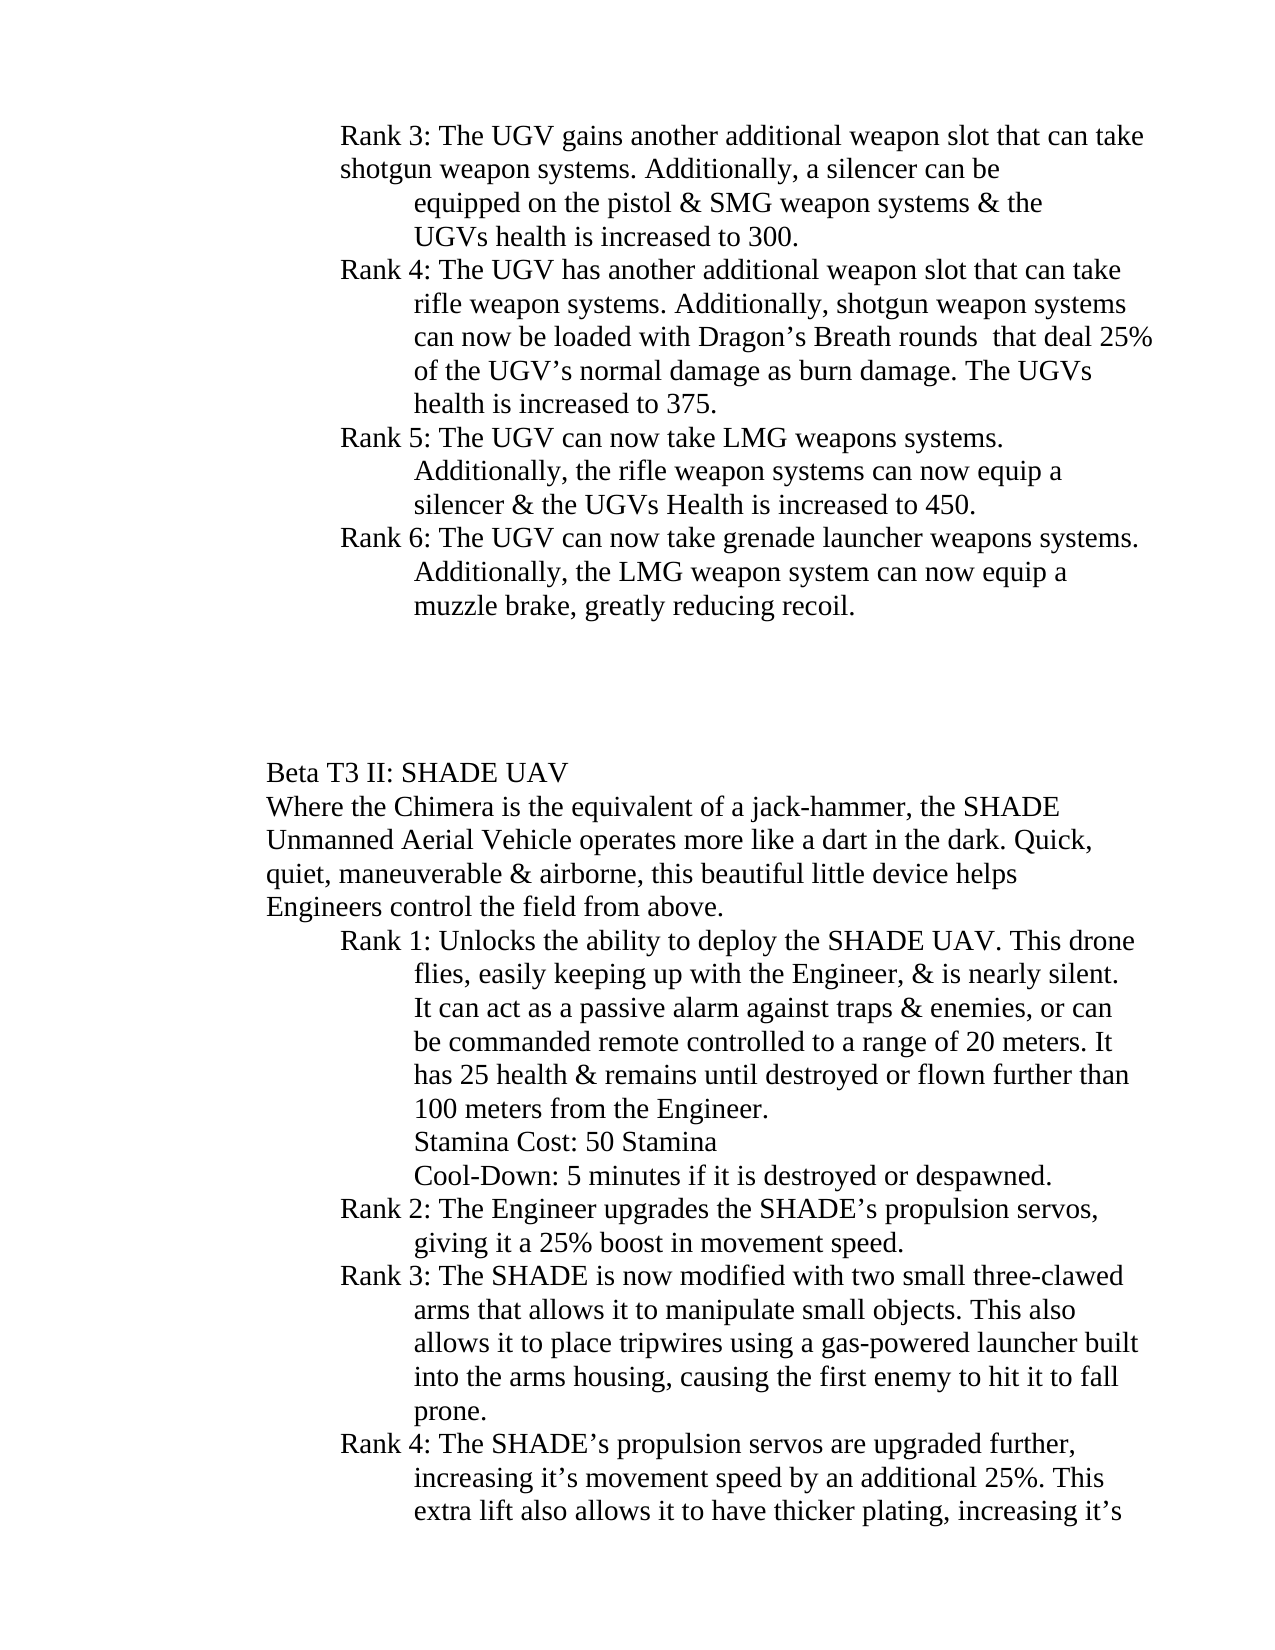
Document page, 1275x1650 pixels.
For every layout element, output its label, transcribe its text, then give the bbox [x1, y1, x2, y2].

text Rank 4: The UGV has another additional weapon slot that can take rifle weapon systems. Additionally, shotgun weapon systems can now be loaded with Dragon’s Breath rounds that deal 25% of the UGV’s normal damage as burn damage. The UGVs health is increased to 375. [118, 252, 1157, 420]
text Rank 6: The UGV can now take grenade launcher weapons systems. Additionally, the LMG weapon system can now equip a muzzle brake, greatly reducing recoil. [118, 521, 1157, 621]
text Cool-Down: 5 minutes if it is destroyed or despawned. [118, 1158, 1157, 1191]
text Stamina Cost: 50 Stamina [118, 1124, 1157, 1158]
text Rank 2: The Engineer upgrades the SHADE’s propulsion servos, giving it a 25% boost in movement speed. [118, 1191, 1157, 1258]
text Rank 5: The UGV can now take LMG weapons systems. Additionally, the rifle weapon systems can now equip a silencer & the UGVs Health is increased to 450. [118, 420, 1157, 521]
text Where the Chimera is the equivalent of a jack-hammer, the SHADE Unmanned Aerial Vehicle operates more like a dart in the dark. Quick, quiet, maneuverable & airborne, this beautiful little device helps Engineers control the field from above. [118, 789, 1157, 923]
text Rank 4: The SHADE’s propulsion servos are upgraded further, increasing it’s movement speed by an additional 25%. This extra lift also allows it to have thicker plating, increasing it’s [118, 1426, 1157, 1527]
text Beta T3 II: SHADE UAV [118, 755, 1157, 789]
text Rank 1: Unlocks the ability to deploy the SHADE UAV. This drone flies, easily keeping up with the Engineer, & is nearly silent. It can act as a passive alarm against traps & enemies, or can be commanded remote controlled to a range of 20 meters. It has 25 health & remains until destroyed or flown further than 100 meters from the Engineer. [118, 923, 1157, 1124]
text Rank 3: The UGV gains another additional weapon slot that can take shotgun weapon systems. Additionally, a silencer can be equipped on the pistol & SMG weapon systems & the UGVs health is increased to 300. [118, 118, 1157, 252]
text Rank 3: The SHADE is now modified with two small three-clawed arms that allows it to manipulate small objects. This also allows it to place tripwires using a gas-powered launcher built into the arms housing, causing the first enemy to hit it to fall prone. [118, 1258, 1157, 1426]
